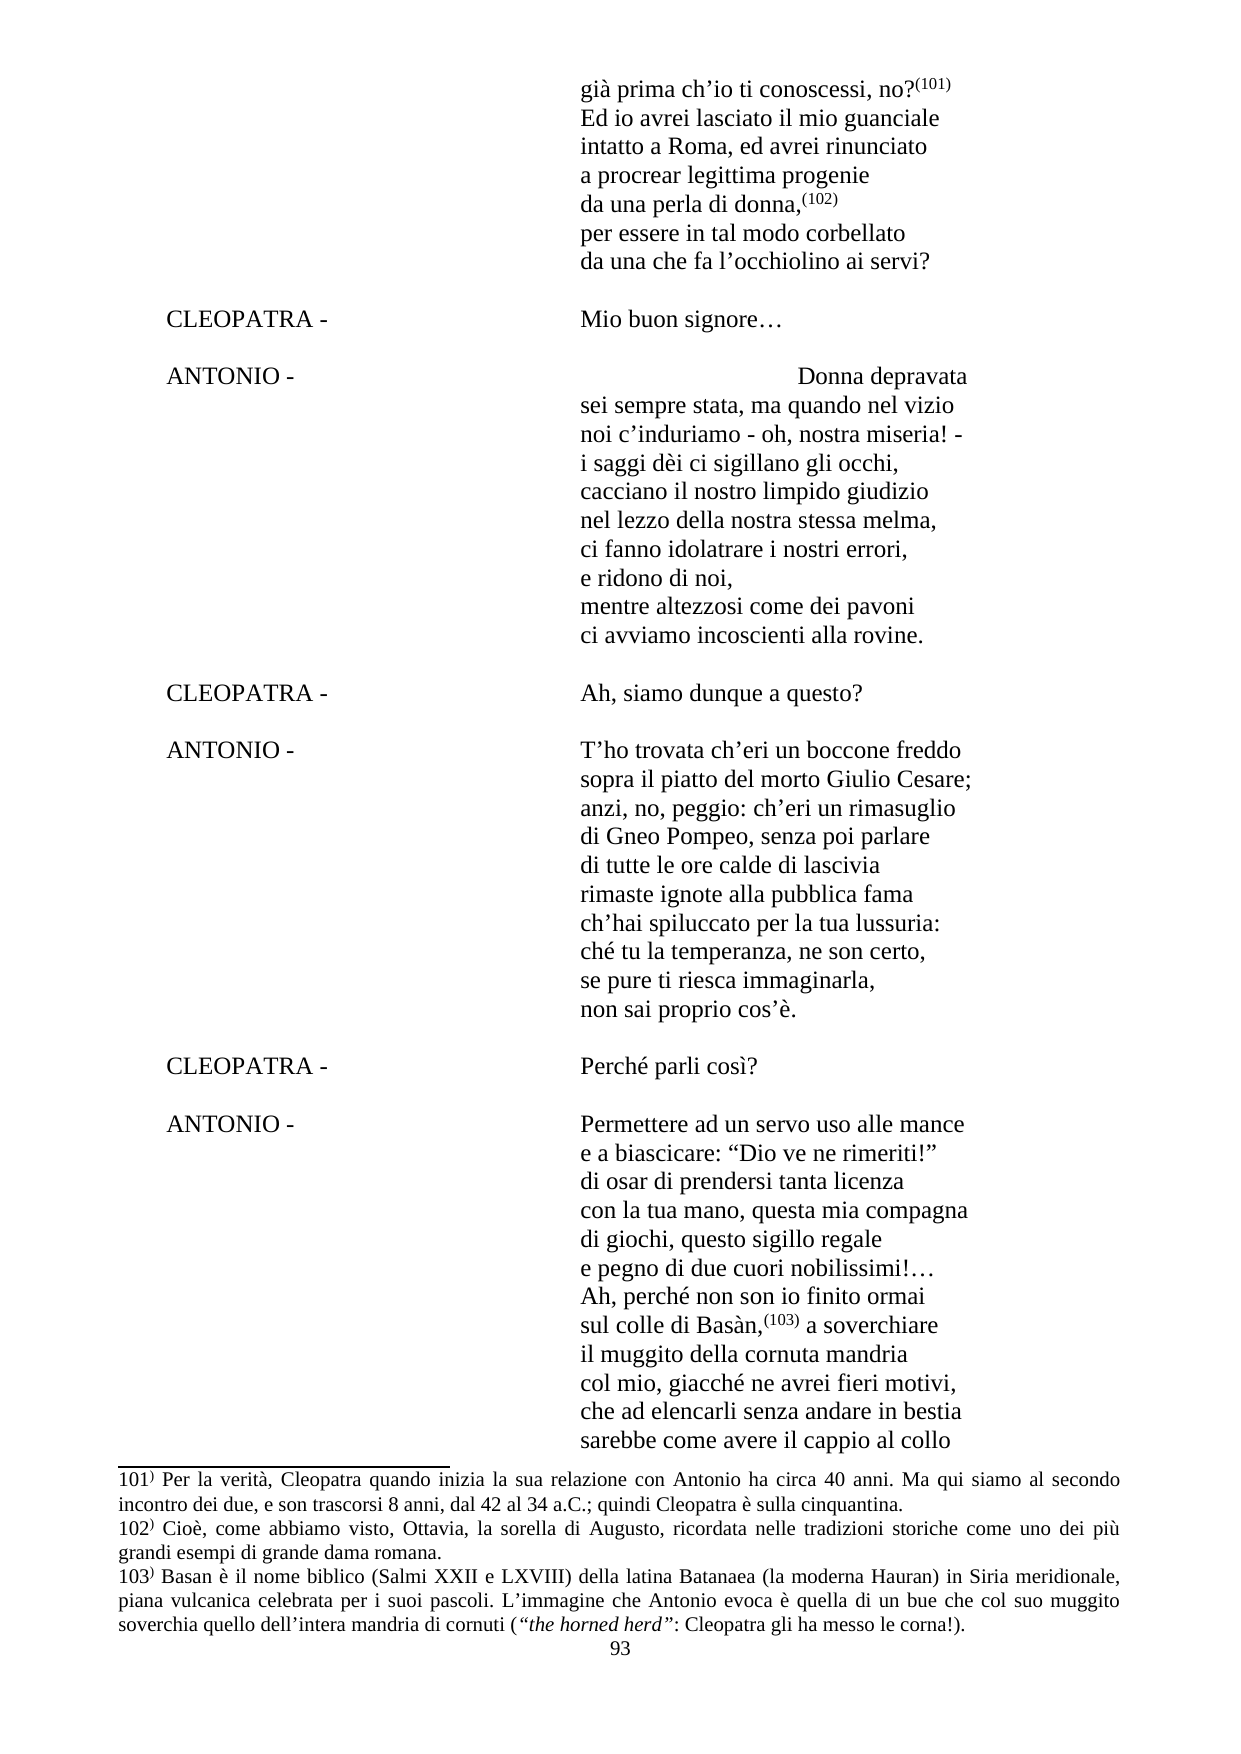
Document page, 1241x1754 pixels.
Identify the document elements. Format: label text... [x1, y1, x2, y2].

table_cell CLEOPATRA - [159, 678, 573, 735]
table_cell Ah, siamo dunque a questo? [573, 678, 1082, 735]
table_cell ANTONIO - [159, 1109, 573, 1454]
table_cell CLEOPATRA - [159, 304, 573, 361]
table_cell ANTONIO - [159, 735, 573, 1051]
table_cell Donna depravata sei sempre stata, ma quando nel vizio noi c’induriamo - oh, nostra miseria! - i saggi dèi ci sigillano gli occhi, cacciano il nostro limpido giudizio nel lezzo della nostra stessa melma, ci fanno idolatrare i nostri errori, e ridono di noi, mentre altezzosi come dei pavoni ci avviamo incoscienti alla rovine. [573, 361, 1082, 678]
table_cell T’ho trovata ch’eri un boccone freddo sopra il piatto del morto Giulio Cesare; anzi, no, peggio: ch’eri un rimasuglio di Gneo Pompeo, senza poi parlare di tutte le ore calde di lascivia rimaste ignote alla pubblica fama ch’hai spiluccato per la tua lussuria: ché tu la temperanza, ne son certo, se pure ti riesca immaginarla, non sai proprio cos’è. [573, 735, 1082, 1051]
table_cell [159, 74, 573, 304]
table_cell ANTONIO - [159, 361, 573, 678]
table_cell già prima ch’io ti conoscessi, no?() Ed io avrei lasciato il mio guanciale intatto a Roma, ed avrei rinunciato a procrear legittima progenie da una perla di donna,() per essere in tal modo corbellato da una che fa l’occhiolino ai servi? [573, 74, 1082, 304]
table_cell Permettere ad un servo uso alle mance e a biascicare: “Dio ve ne rimeriti!” di osar di prendersi tanta licenza con la tua mano, questa mia compagna di giochi, questo sigillo regale e pegno di due cuori nobilissimi!… Ah, perché non son io finito ormai sul colle di Basàn,() a soverchiare il muggito della cornuta mandria col mio, giacché ne avrei fieri motivi, che ad elencarli senza andare in bestia sarebbe come avere il cappio al collo [573, 1109, 1082, 1454]
table_cell Mio buon signore… [573, 304, 1082, 361]
table_cell Perché parli così? [573, 1051, 1082, 1109]
table_cell CLEOPATRA - [159, 1051, 573, 1109]
